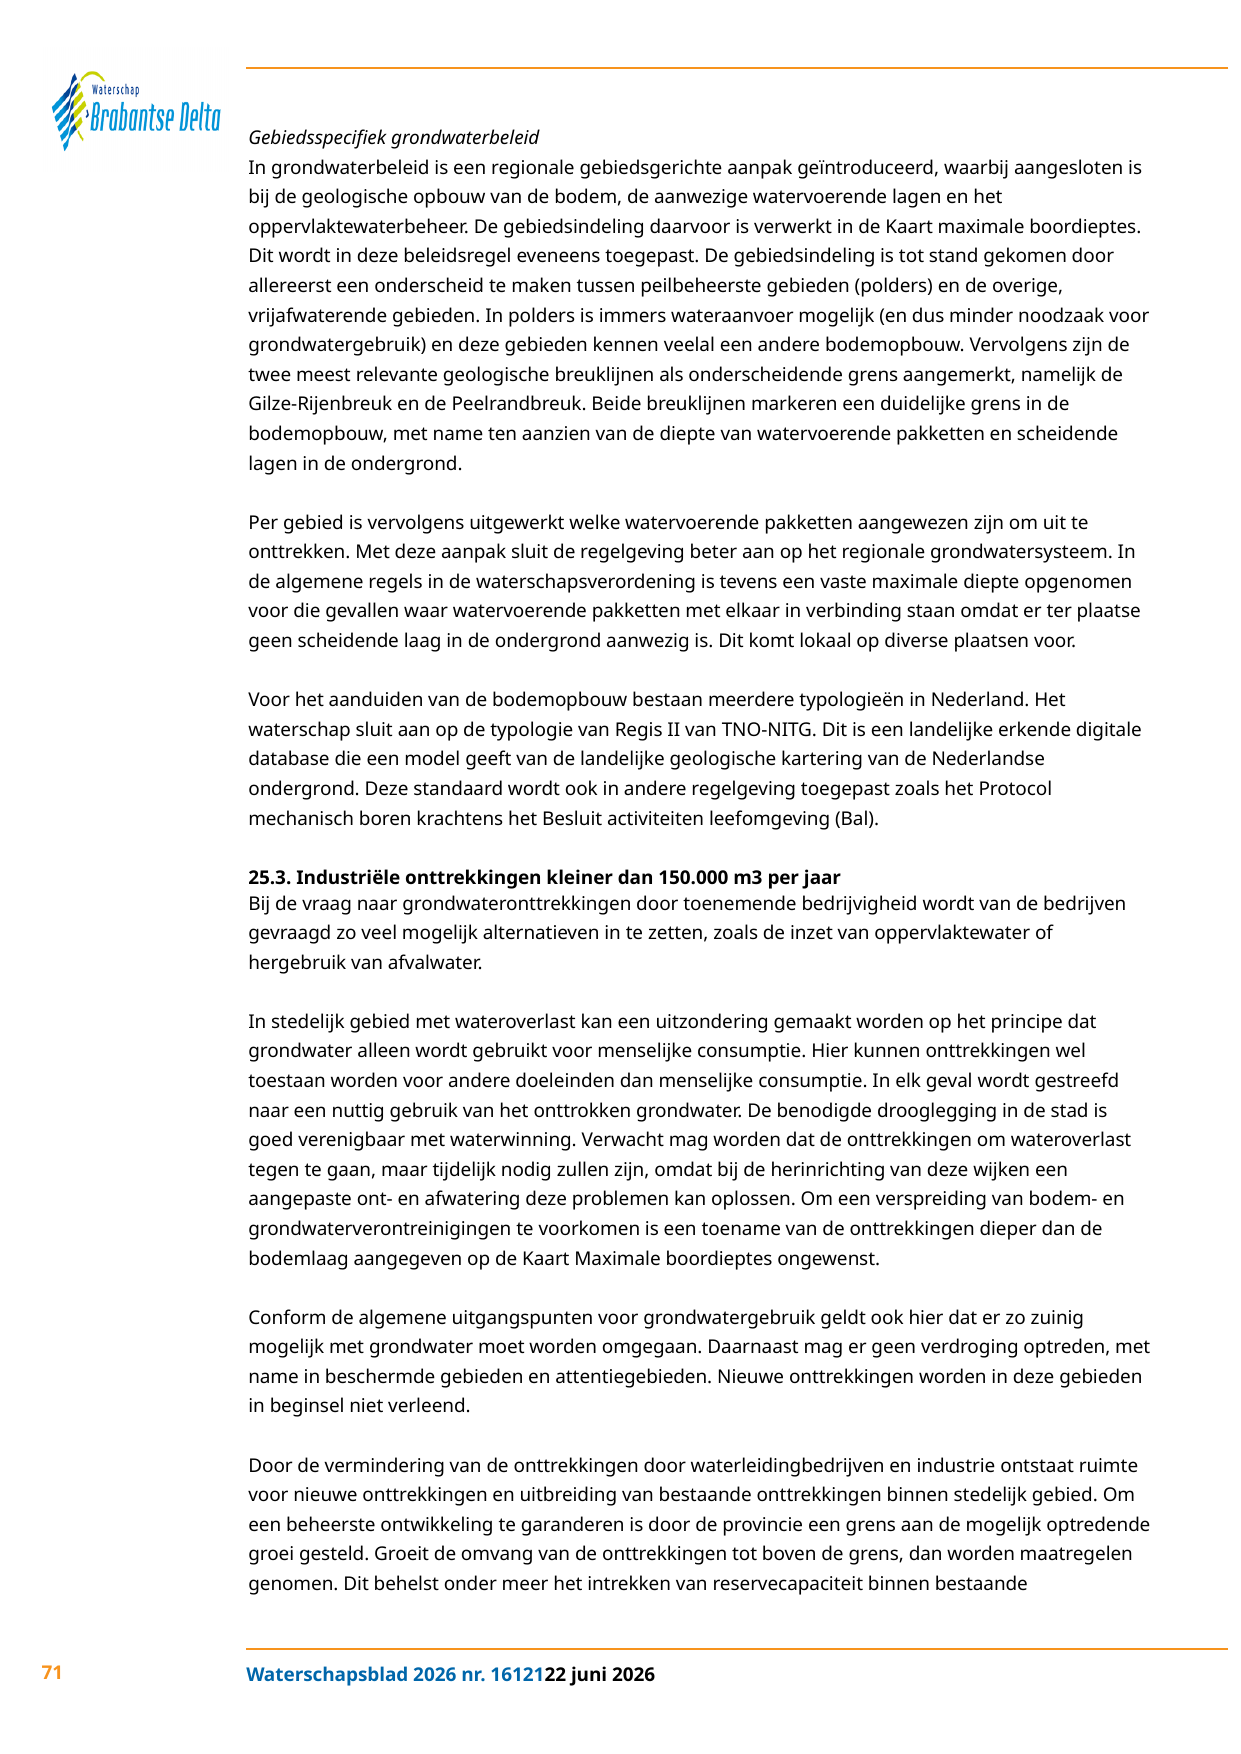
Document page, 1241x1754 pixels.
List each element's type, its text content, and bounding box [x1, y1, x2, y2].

text In stedelijk gebied met wateroverlast kan een uitzondering gemaakt worden op het principe dat grondwater alleen wordt gebruikt voor menselijke consumptie. Hier kunnen onttrekkingen wel toestaan worden voor andere doeleinden dan menselijke consumptie. In elk geval wordt gestreefd naar een nuttig gebruik van het onttrokken grondwater. De benodigde drooglegging in de stad is goed verenigbaar met waterwinning. Verwacht mag worden dat de onttrekkingen om wateroverlast tegen te gaan, maar tijdelijk nodig zullen zijn, omdat bij de herinrichting van deze wijken een aangepaste ont- en afwatering deze problemen kan oplossen. Om een verspreiding van bodem- en grondwaterverontreinigingen te voorkomen is een toename van de onttrekkingen dieper dan de bodemlaag aangegeven op de Kaart Maximale boordieptes ongewenst. [248, 1008, 1152, 1270]
text Conform de algemene uitgangspunten voor grondwatergebruik geldt ook hier dat er zo zuinig mogelijk met grondwater moet worden omgegaan. Daarnaast mag er geen verdroging optreden, met name in beschermde gebieden en attentiegebieden. Nieuwe onttrekkingen worden in deze gebieden in beginsel niet verleend. [248, 1304, 1152, 1418]
text In grondwaterbeleid is een regionale gebiedsgerichte aanpak geïntroduceerd, waarbij aangesloten is bij de geologische opbouw van de bodem, de aanwezige watervoerende lagen en het oppervlaktewaterbeheer. De gebiedsindeling daarvoor is verwerkt in de Kaart maximale boordieptes. Dit wordt in deze beleidsregel eveneens toegepast. De gebiedsindeling is tot stand gekomen door allereerst een onderscheid te maken tussen peilbeheerste gebieden (polders) en de overige, vrijafwaterende gebieden. In polders is immers wateraanvoer mogelijk (en dus minder noodzaak voor grondwatergebruik) en deze gebieden kennen veelal een andere bodemopbouw. Vervolgens zijn de twee meest relevante geologische breuklijnen als onderscheidende grens aangemerkt, namelijk de Gilze-Rijenbreuk en de Peelrandbreuk. Beide breuklijnen markeren een duidelijke grens in de bodemopbouw, met name ten aanzien van de diepte van watervoerende pakketten en scheidende lagen in de ondergrond. [248, 154, 1152, 476]
text Per gebied is vervolgens uitgewerkt welke watervoerende pakketten aangewezen zijn om uit te onttrekken. Met deze aanpak sluit de regelgeving beter aan op het regionale grondwatersysteem. In de algemene regels in de waterschapsverordening is tevens een vaste maximale diepte opgenomen voor die gevallen waar watervoerende pakketten met elkaar in verbinding staan omdat er ter plaatse geen scheidende laag in de ondergrond aanwezig is. Dit komt lokaal op diverse plaatsen voor. [248, 509, 1152, 653]
text Bij de vraag naar grondwateronttrekkingen door toenemende bedrijvigheid wordt van de bedrijven gevraagd zo veel mogelijk alternatieven in te zetten, zoals de inzet van oppervlaktewater of hergebruik van afvalwater. [248, 890, 1152, 974]
text 25.3. Industriële onttrekkingen kleiner dan 150.000 m3 per jaar [248, 864, 1152, 890]
text Door de vermindering van de onttrekkingen door waterleidingbedrijven en industrie ontstaat ruimte voor nieuwe onttrekkingen en uitbreiding van bestaande onttrekkingen binnen stedelijk gebied. Om een beheerste ontwikkeling te garanderen is door de provincie een grens aan de mogelijk optredende groei gesteld. Groeit de omvang van de onttrekkingen tot boven de grens, dan worden maatregelen genomen. Dit behelst onder meer het intrekken van reservecapaciteit binnen bestaande [248, 1452, 1152, 1596]
text Voor het aanduiden van de bodemopbouw bestaan meerdere typologieën in Nederland. Het waterschap sluit aan op de typologie van Regis II van TNO-NITG. Dit is een landelijke erkende digitale database die een model geeft van de landelijke geologische kartering van de Nederlandse ondergrond. Deze standaard wordt ook in andere regelgeving toegepast zoals het Protocol mechanisch boren krachtens het Besluit activiteiten leefomgeving (Bal). [248, 686, 1152, 831]
text Gebiedsspecifiek grondwaterbeleid [248, 124, 1152, 150]
picture [41, 47, 231, 172]
